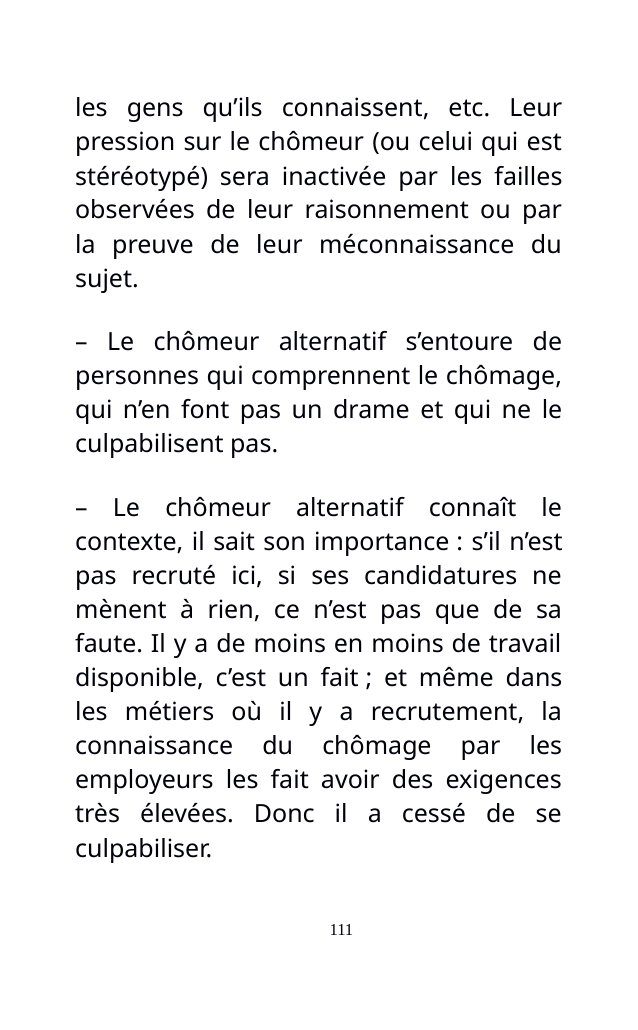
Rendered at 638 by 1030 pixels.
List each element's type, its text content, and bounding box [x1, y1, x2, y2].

text les gens qu’ils connaissent, etc. Leur pression sur le chômeur (ou celui qui est stéréotypé) sera inac­tivée par les failles observées de leur raisonnement ou par la preuve de leur méconnaissance du sujet. [75, 90, 562, 294]
text – Le chômeur alternatif s’entoure de personnes qui comprennent le chômage, qui n’en font pas un drame et qui ne le culpabilisent pas. [75, 324, 562, 460]
text – Le chômeur alternatif connaît le contexte, il sait son importance : s’il n’est pas recruté ici, si ses candidatures ne mènent à rien, ce n’est pas que de sa faute. Il y a de moins en moins de travail disponible, c’est un fait ; et même dans les métiers où il y a recrutement, la connaissance du chômage par les employeurs les fait avoir des exigences très élevées. Donc il a cessé de se culpabiliser. [75, 489, 562, 864]
